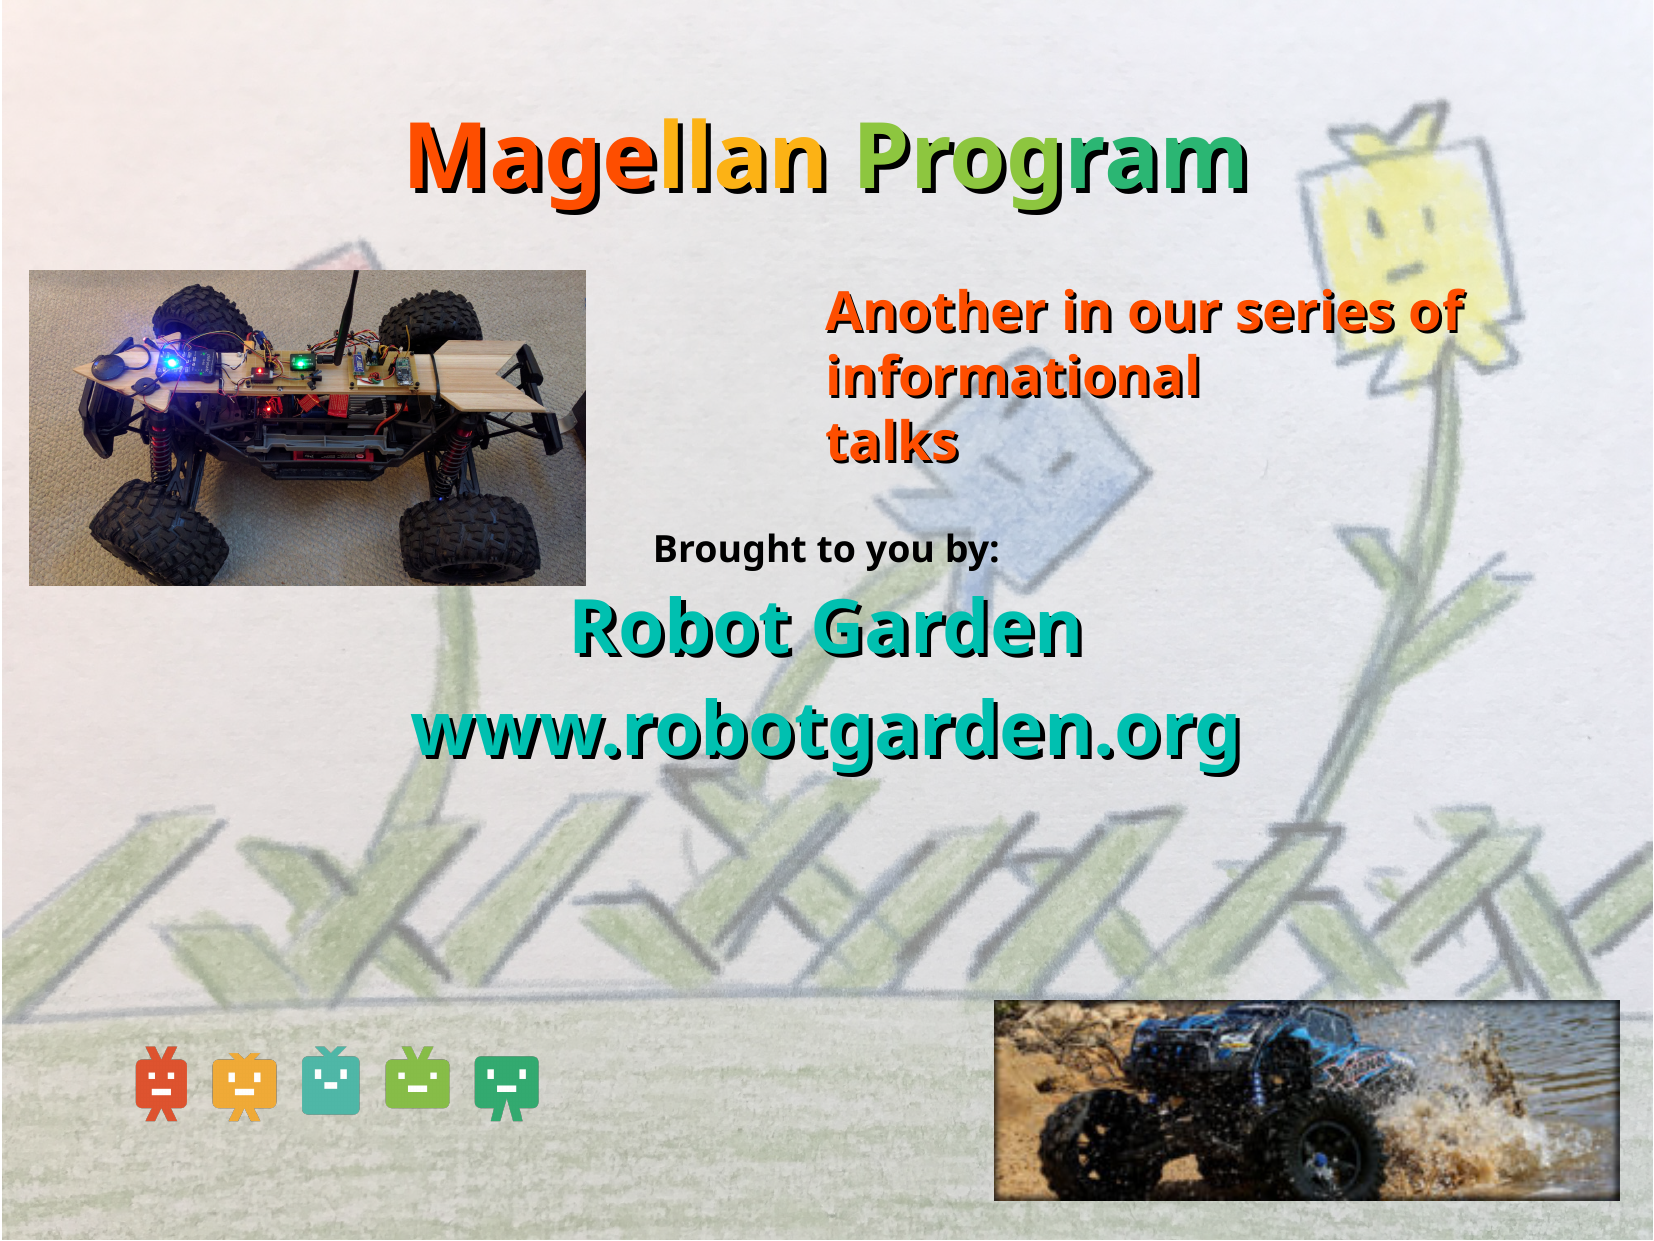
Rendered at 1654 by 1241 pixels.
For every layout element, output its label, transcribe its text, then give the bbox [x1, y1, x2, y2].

subtitle Brought to you by: Robot Garden www.robotgarden.org [82, 290, 1571, 1010]
picture [2, 0, 1653, 1240]
text_box Another in our series of informational talks [810, 261, 1546, 391]
title Magellan Program [82, 49, 1571, 257]
